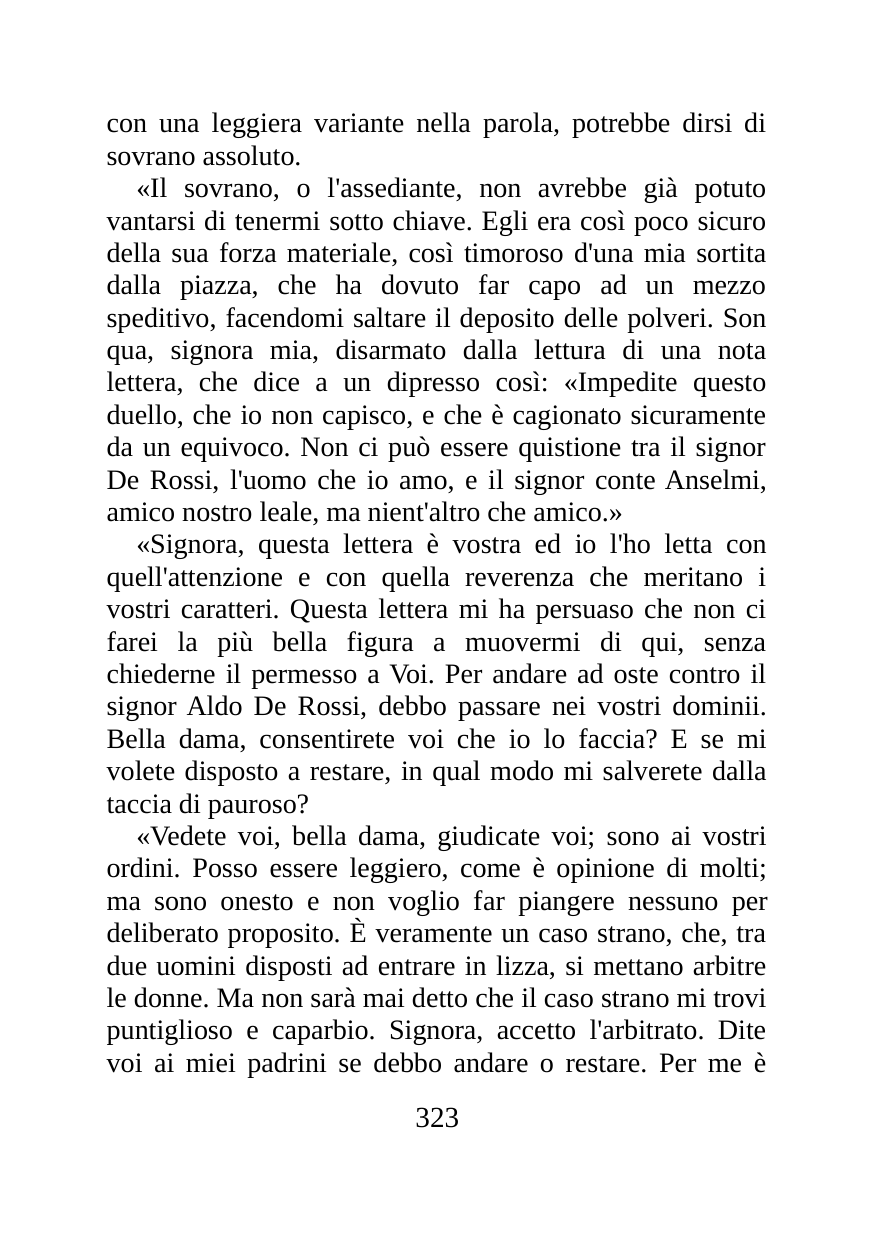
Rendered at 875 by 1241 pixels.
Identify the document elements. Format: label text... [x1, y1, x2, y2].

text «Signora, questa lettera è vostra ed io l'ho letta con quell'attenzione e con quella reverenza che meritano i vostri caratteri. Questa lettera mi ha persuaso che non ci farei la più bella figura a muovermi di qui, senza chiederne il permesso a Voi. Per andare ad oste contro il signor Aldo De Rossi, debbo passare nei vostri dominii. Bella dama, consentirete voi che io lo faccia? E se mi volete disposto a restare, in qual modo mi salverete dalla taccia di pauroso? [106, 527, 768, 819]
text «Vedete voi, bella dama, giudicate voi; sono ai vostri ordini. Posso essere leggiero, come è opinione di molti; ma sono onesto e non voglio far piangere nessuno per deliberato proposito. È veramente un caso strano, che, tra due uomini disposti ad entrare in lizza, si mettano arbitre le donne. Ma non sarà mai detto che il caso strano mi trovi puntiglioso e caparbio. Signora, accetto l'arbitrato. Dite voi ai miei padrini se debbo andare o restare. Per me è [106, 819, 768, 1078]
text «Il sovrano, o l'assediante, non avrebbe già potuto vantarsi di tenermi sotto chiave. Egli era così poco sicuro della sua forza materiale, così timoroso d'una mia sortita dalla piazza, che ha dovuto far capo ad un mezzo speditivo, facendomi saltare il deposito delle polveri. Son qua, signora mia, disarmato dalla lettura di una nota lettera, che dice a un dipresso così: «Impedite questo duello, che io non capisco, e che è cagionato sicuramente da un equivoco. Non ci può essere quistione tra il signor De Rossi, l'uomo che io amo, e il signor conte Anselmi, amico nostro leale, ma nient'altro che amico.» [106, 171, 768, 527]
text con una leggiera variante nella parola, potrebbe dirsi di sovrano assoluto. [106, 106, 768, 171]
